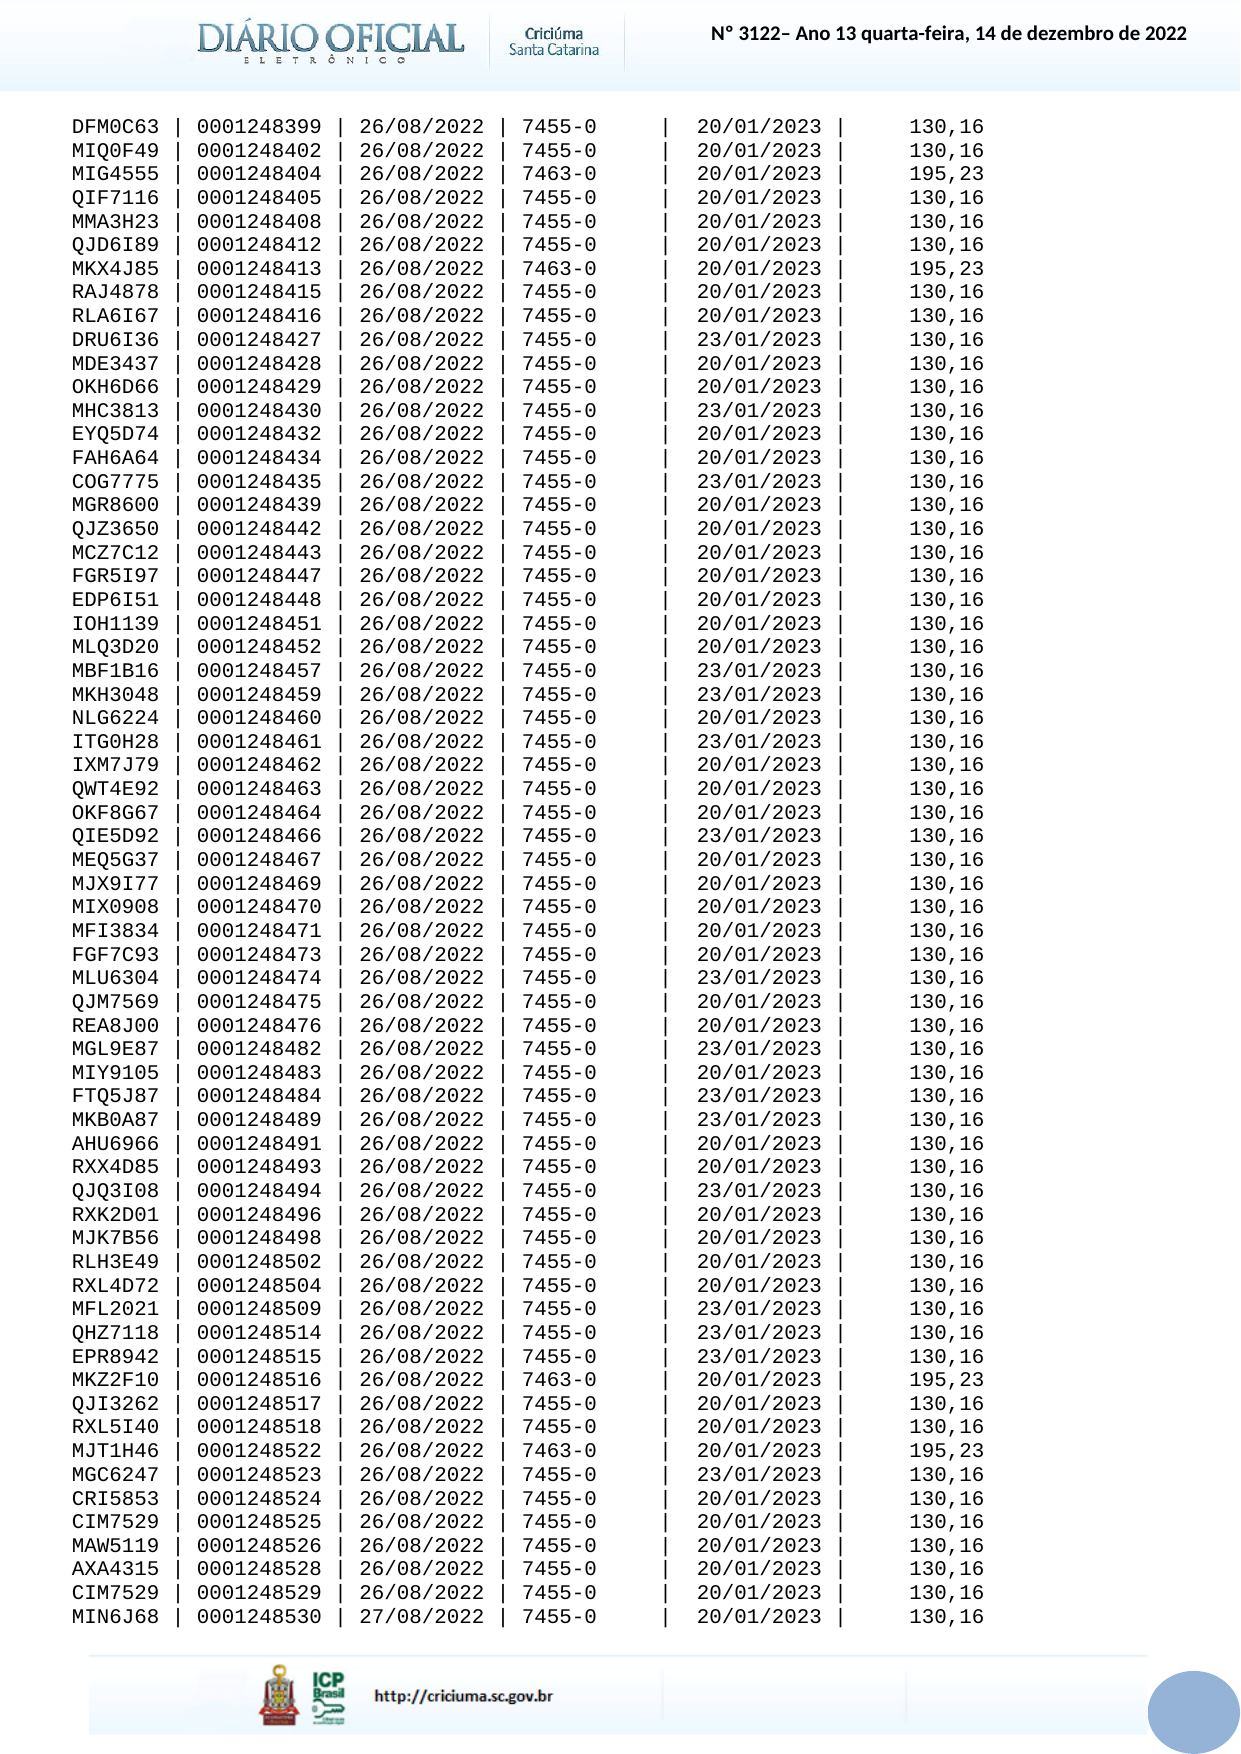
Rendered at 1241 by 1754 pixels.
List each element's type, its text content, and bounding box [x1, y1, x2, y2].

text CIM7529 | 0001248525 | 26/08/2022 | 7455-0 | 20/01/2023 | 130,16 [59, 1511, 1167, 1535]
text MFL2021 | 0001248509 | 26/08/2022 | 7455-0 | 23/01/2023 | 130,16 [59, 1298, 1167, 1322]
text IOH1139 | 0001248451 | 26/08/2022 | 7455-0 | 20/01/2023 | 130,16 [59, 613, 1167, 636]
text COG7775 | 0001248435 | 26/08/2022 | 7455-0 | 23/01/2023 | 130,16 [59, 471, 1167, 494]
text QJQ3I08 | 0001248494 | 26/08/2022 | 7455-0 | 23/01/2023 | 130,16 [59, 1180, 1167, 1204]
text OKH6D66 | 0001248429 | 26/08/2022 | 7455-0 | 20/01/2023 | 130,16 [59, 376, 1167, 400]
text AXA4315 | 0001248528 | 26/08/2022 | 7455-0 | 20/01/2023 | 130,16 [59, 1558, 1167, 1582]
text EYQ5D74 | 0001248432 | 26/08/2022 | 7455-0 | 20/01/2023 | 130,16 [59, 423, 1167, 447]
text MDE3437 | 0001248428 | 26/08/2022 | 7455-0 | 20/01/2023 | 130,16 [59, 352, 1167, 376]
text MBF1B16 | 0001248457 | 26/08/2022 | 7455-0 | 23/01/2023 | 130,16 [59, 660, 1167, 683]
text QIF7116 | 0001248405 | 26/08/2022 | 7455-0 | 20/01/2023 | 130,16 [59, 187, 1167, 211]
text OKF8G67 | 0001248464 | 26/08/2022 | 7455-0 | 20/01/2023 | 130,16 [59, 802, 1167, 825]
text REA8J00 | 0001248476 | 26/08/2022 | 7455-0 | 20/01/2023 | 130,16 [59, 1014, 1167, 1038]
text MCZ7C12 | 0001248443 | 26/08/2022 | 7455-0 | 20/01/2023 | 130,16 [59, 542, 1167, 565]
text CRI5853 | 0001248524 | 26/08/2022 | 7455-0 | 20/01/2023 | 130,16 [59, 1487, 1167, 1511]
text AHU6966 | 0001248491 | 26/08/2022 | 7455-0 | 20/01/2023 | 130,16 [59, 1133, 1167, 1156]
text MMA3H23 | 0001248408 | 26/08/2022 | 7455-0 | 20/01/2023 | 130,16 [59, 211, 1167, 234]
text DFM0C63 | 0001248399 | 26/08/2022 | 7455-0 | 20/01/2023 | 130,16 [59, 116, 1167, 140]
text QJI3262 | 0001248517 | 26/08/2022 | 7455-0 | 20/01/2023 | 130,16 [59, 1393, 1167, 1417]
text QWT4E92 | 0001248463 | 26/08/2022 | 7455-0 | 20/01/2023 | 130,16 [59, 778, 1167, 802]
text MGL9E87 | 0001248482 | 26/08/2022 | 7455-0 | 23/01/2023 | 130,16 [59, 1038, 1167, 1062]
text MKH3048 | 0001248459 | 26/08/2022 | 7455-0 | 23/01/2023 | 130,16 [59, 683, 1167, 707]
text MGR8600 | 0001248439 | 26/08/2022 | 7455-0 | 20/01/2023 | 130,16 [59, 494, 1167, 518]
text QJD6I89 | 0001248412 | 26/08/2022 | 7455-0 | 20/01/2023 | 130,16 [59, 234, 1167, 258]
text RXK2D01 | 0001248496 | 26/08/2022 | 7455-0 | 20/01/2023 | 130,16 [59, 1204, 1167, 1227]
text EDP6I51 | 0001248448 | 26/08/2022 | 7455-0 | 20/01/2023 | 130,16 [59, 589, 1167, 613]
text MIG4555 | 0001248404 | 26/08/2022 | 7463-0 | 20/01/2023 | 195,23 [59, 163, 1167, 187]
text MAW5119 | 0001248526 | 26/08/2022 | 7455-0 | 20/01/2023 | 130,16 [59, 1535, 1167, 1558]
text MEQ5G37 | 0001248467 | 26/08/2022 | 7455-0 | 20/01/2023 | 130,16 [59, 849, 1167, 873]
text QIE5D92 | 0001248466 | 26/08/2022 | 7455-0 | 23/01/2023 | 130,16 [59, 825, 1167, 849]
text MIY9105 | 0001248483 | 26/08/2022 | 7455-0 | 20/01/2023 | 130,16 [59, 1062, 1167, 1086]
text RLH3E49 | 0001248502 | 26/08/2022 | 7455-0 | 20/01/2023 | 130,16 [59, 1251, 1167, 1275]
text RXL4D72 | 0001248504 | 26/08/2022 | 7455-0 | 20/01/2023 | 130,16 [59, 1275, 1167, 1298]
text MKX4J85 | 0001248413 | 26/08/2022 | 7463-0 | 20/01/2023 | 195,23 [59, 258, 1167, 282]
text CIM7529 | 0001248529 | 26/08/2022 | 7455-0 | 20/01/2023 | 130,16 [59, 1582, 1167, 1606]
text MGC6247 | 0001248523 | 26/08/2022 | 7455-0 | 23/01/2023 | 130,16 [59, 1464, 1167, 1487]
text MIX0908 | 0001248470 | 26/08/2022 | 7455-0 | 20/01/2023 | 130,16 [59, 896, 1167, 920]
text QJM7569 | 0001248475 | 26/08/2022 | 7455-0 | 20/01/2023 | 130,16 [59, 991, 1167, 1014]
text MIN6J68 | 0001248530 | 27/08/2022 | 7455-0 | 20/01/2023 | 130,16 [59, 1606, 1167, 1629]
text IXM7J79 | 0001248462 | 26/08/2022 | 7455-0 | 20/01/2023 | 130,16 [59, 754, 1167, 778]
text QJZ3650 | 0001248442 | 26/08/2022 | 7455-0 | 20/01/2023 | 130,16 [59, 518, 1167, 542]
text QHZ7118 | 0001248514 | 26/08/2022 | 7455-0 | 23/01/2023 | 130,16 [59, 1322, 1167, 1346]
text MLQ3D20 | 0001248452 | 26/08/2022 | 7455-0 | 20/01/2023 | 130,16 [59, 636, 1167, 660]
text MHC3813 | 0001248430 | 26/08/2022 | 7455-0 | 23/01/2023 | 130,16 [59, 400, 1167, 423]
text MKZ2F10 | 0001248516 | 26/08/2022 | 7463-0 | 20/01/2023 | 195,23 [59, 1369, 1167, 1393]
text EPR8942 | 0001248515 | 26/08/2022 | 7455-0 | 23/01/2023 | 130,16 [59, 1346, 1167, 1369]
text MJX9I77 | 0001248469 | 26/08/2022 | 7455-0 | 20/01/2023 | 130,16 [59, 873, 1167, 896]
text RXL5I40 | 0001248518 | 26/08/2022 | 7455-0 | 20/01/2023 | 130,16 [59, 1417, 1167, 1440]
text MJT1H46 | 0001248522 | 26/08/2022 | 7463-0 | 20/01/2023 | 195,23 [59, 1440, 1167, 1464]
text RXX4D85 | 0001248493 | 26/08/2022 | 7455-0 | 20/01/2023 | 130,16 [59, 1156, 1167, 1180]
text FGR5I97 | 0001248447 | 26/08/2022 | 7455-0 | 20/01/2023 | 130,16 [59, 565, 1167, 589]
text NLG6224 | 0001248460 | 26/08/2022 | 7455-0 | 20/01/2023 | 130,16 [59, 707, 1167, 731]
text MFI3834 | 0001248471 | 26/08/2022 | 7455-0 | 20/01/2023 | 130,16 [59, 920, 1167, 944]
text DRU6I36 | 0001248427 | 26/08/2022 | 7455-0 | 23/01/2023 | 130,16 [59, 329, 1167, 352]
text MIQ0F49 | 0001248402 | 26/08/2022 | 7455-0 | 20/01/2023 | 130,16 [59, 140, 1167, 163]
text FTQ5J87 | 0001248484 | 26/08/2022 | 7455-0 | 23/01/2023 | 130,16 [59, 1086, 1167, 1109]
text FAH6A64 | 0001248434 | 26/08/2022 | 7455-0 | 20/01/2023 | 130,16 [59, 447, 1167, 471]
text RAJ4878 | 0001248415 | 26/08/2022 | 7455-0 | 20/01/2023 | 130,16 [59, 282, 1167, 305]
text MJK7B56 | 0001248498 | 26/08/2022 | 7455-0 | 20/01/2023 | 130,16 [59, 1227, 1167, 1251]
text RLA6I67 | 0001248416 | 26/08/2022 | 7455-0 | 20/01/2023 | 130,16 [59, 305, 1167, 329]
text FGF7C93 | 0001248473 | 26/08/2022 | 7455-0 | 20/01/2023 | 130,16 [59, 944, 1167, 967]
text MKB0A87 | 0001248489 | 26/08/2022 | 7455-0 | 23/01/2023 | 130,16 [59, 1109, 1167, 1133]
text ITG0H28 | 0001248461 | 26/08/2022 | 7455-0 | 23/01/2023 | 130,16 [59, 731, 1167, 754]
text MLU6304 | 0001248474 | 26/08/2022 | 7455-0 | 23/01/2023 | 130,16 [59, 967, 1167, 991]
